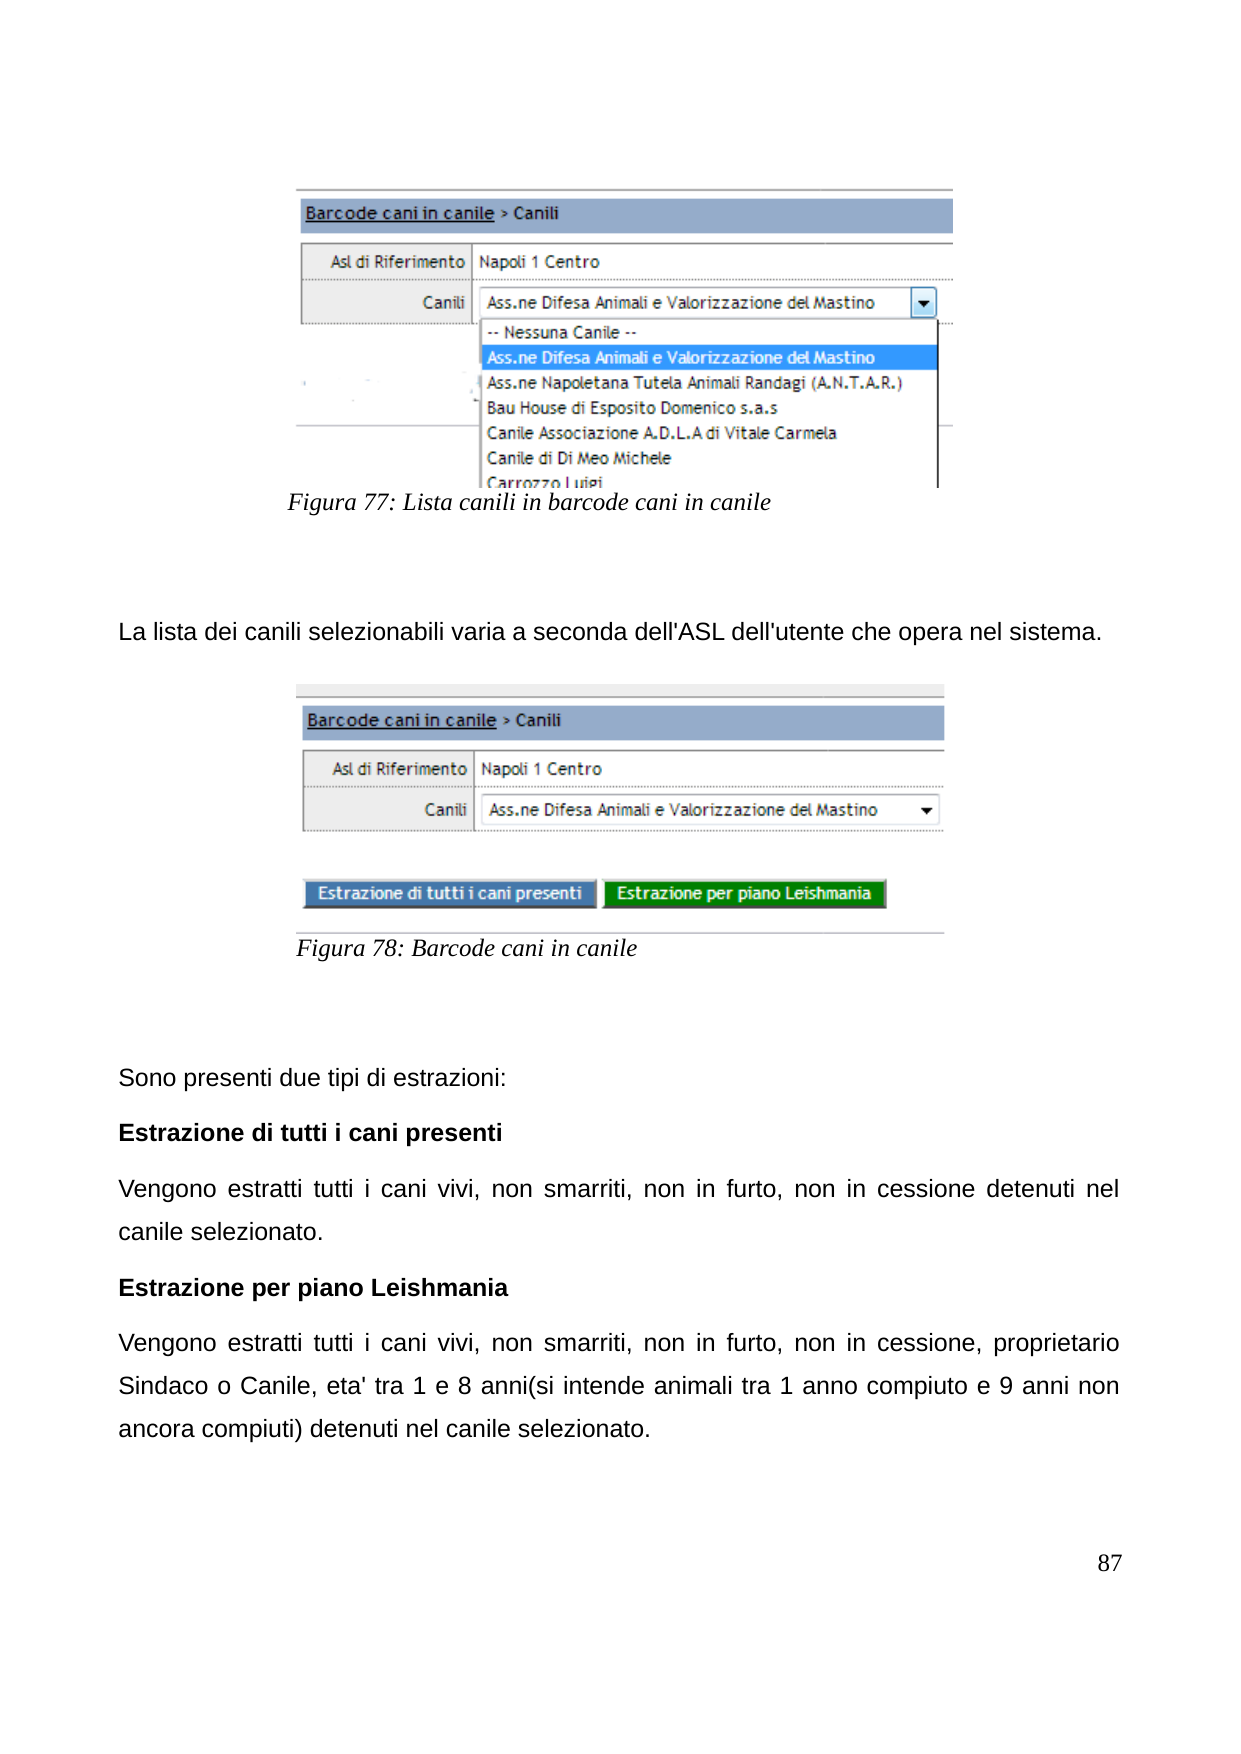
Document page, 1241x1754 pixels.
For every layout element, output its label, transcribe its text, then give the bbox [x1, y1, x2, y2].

text Figura 78: Barcode cani in canile [296, 934, 944, 962]
text Vengono estratti tutti i cani vivi, non smarriti, non in furto, non in cessione, proprietario Sindaco o Canile, eta' tra 1 e 8 anni(si intende animali tra 1 anno compiuto e 9 anni non ancora compiuti) detenuti nel canile selezionato. [118, 1328, 1122, 1443]
text Sono presenti due tipi di estrazioni: [118, 672, 1122, 1091]
text Estrazione per piano Leishmania [118, 1273, 1122, 1301]
text Vengono estratti tutti i cani vivi, non smarriti, non in furto, non in cessione detenuti nel canile selezionato. [118, 1174, 1122, 1246]
text Figura 77: Lista canili in barcode cani in canile [287, 488, 953, 516]
text La lista dei canili selezionabili varia a seconda dell'ASL dell'utente che opera nel sistema. [118, 176, 1122, 645]
text [118, 1470, 1122, 1499]
picture [296, 684, 945, 934]
text Estrazione di tutti i cani presenti [118, 1118, 1122, 1147]
picture [287, 188, 953, 488]
